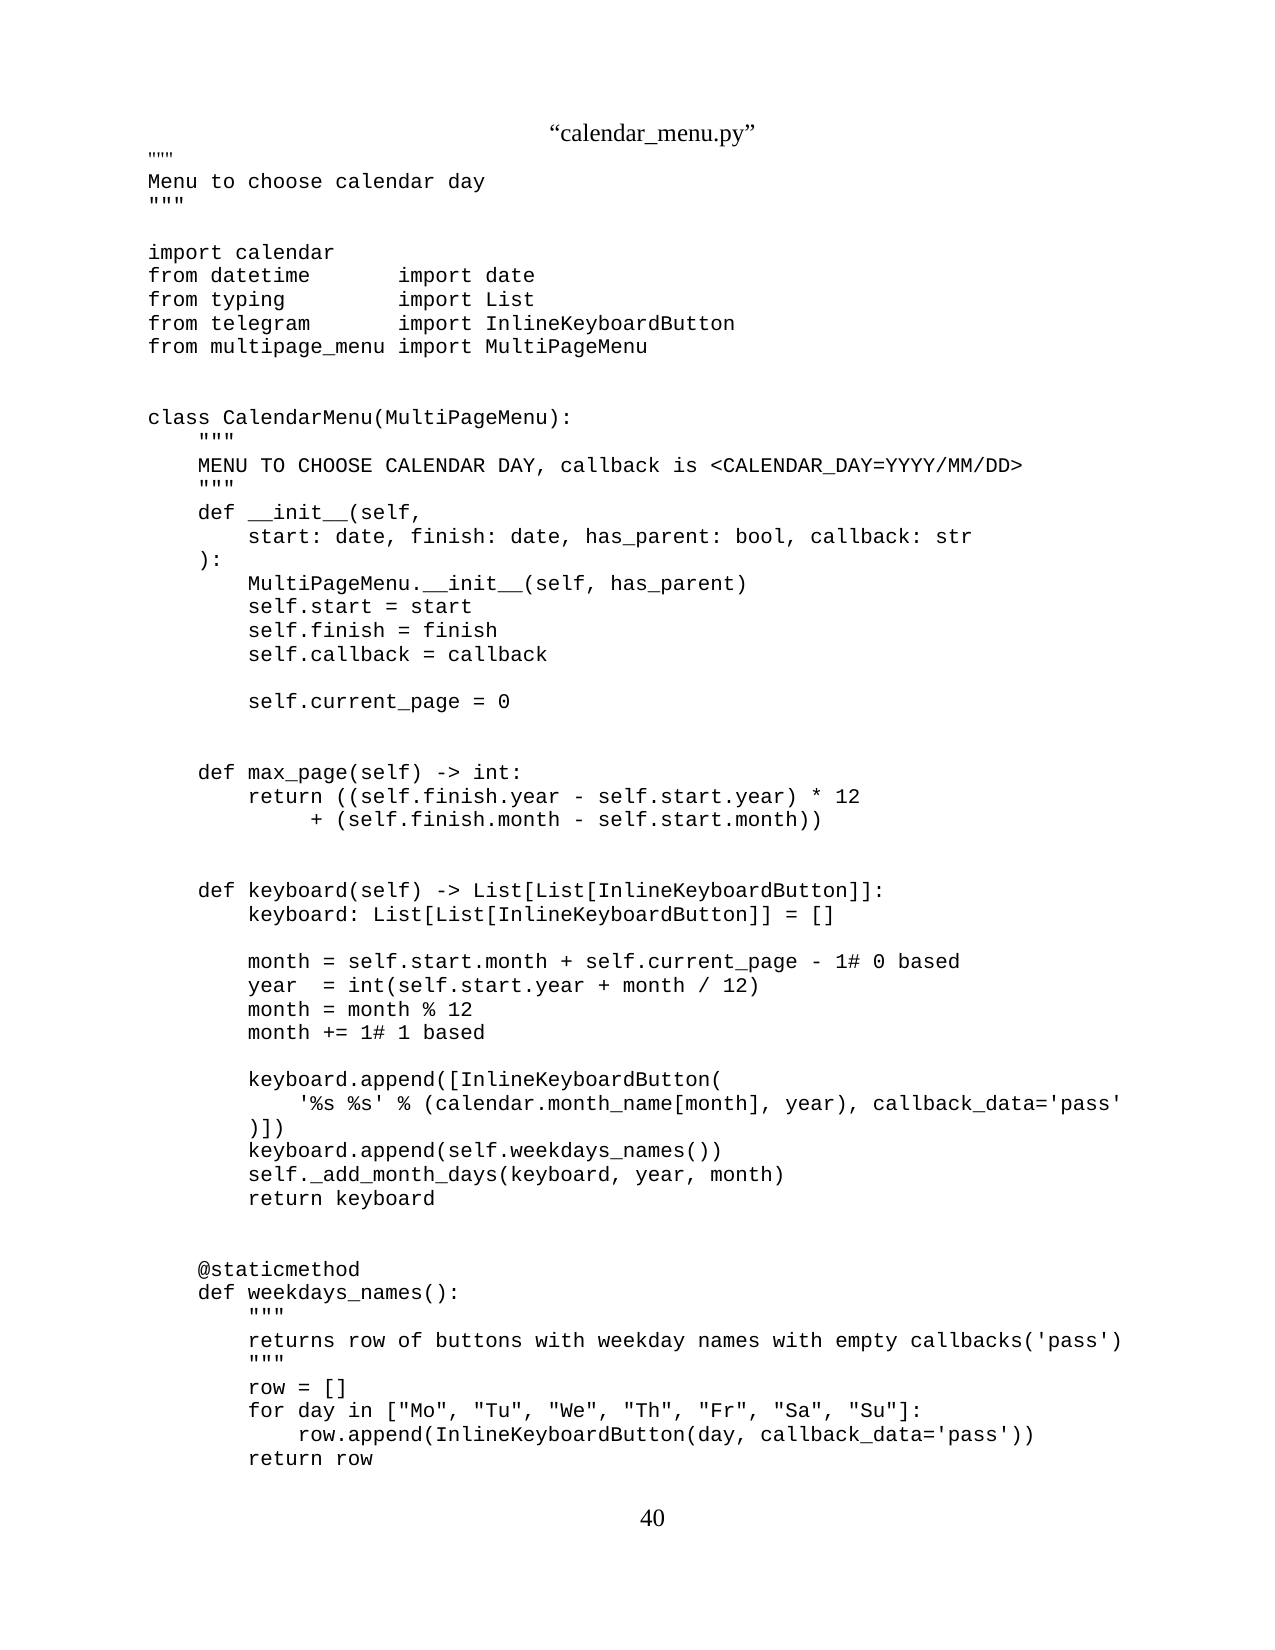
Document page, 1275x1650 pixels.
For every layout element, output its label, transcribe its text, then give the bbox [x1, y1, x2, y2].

text keyboard.append([InlineKeyboardButton( [118, 1069, 1157, 1093]
text year = int(self.start.year + month / 12) [118, 975, 1157, 998]
text row = [] [118, 1377, 1157, 1401]
text class CalendarMenu(MultiPageMenu): [118, 407, 1157, 431]
text def keyboard(self) -> List[List[InlineKeyboardButton]]: [118, 880, 1157, 904]
text return keyboard [118, 1188, 1157, 1211]
text """ [118, 194, 1157, 218]
text Menu to choose calendar day [118, 171, 1157, 194]
text """ [118, 478, 1157, 502]
text def __init__(self, [118, 502, 1157, 526]
text + (self.finish.month - self.start.month)) [118, 809, 1157, 833]
text from multipage_menu import MultiPageMenu [118, 336, 1157, 360]
text self.callback = callback [118, 644, 1157, 667]
text month += 1# 1 based [118, 1022, 1157, 1046]
text import calendar [118, 242, 1157, 266]
text keyboard: List[List[InlineKeyboardButton]] = [] [118, 904, 1157, 928]
text def weekdays_names(): [118, 1282, 1157, 1306]
text returns row of buttons with weekday names with empty callbacks('pass') [118, 1329, 1157, 1353]
text '%s %s' % (calendar.month_name[month], year), callback_data='pass' [118, 1093, 1157, 1117]
text self.current_page = 0 [118, 691, 1157, 715]
text for day in ["Mo", "Tu", "We", "Th", "Fr", "Sa", "Su"]: [118, 1401, 1157, 1424]
text from datetime import date [118, 266, 1157, 289]
text self.start = start [118, 597, 1157, 620]
text month = self.start.month + self.current_page - 1# 0 based [118, 951, 1157, 975]
text self._add_month_days(keyboard, year, month) [118, 1164, 1157, 1188]
text )]) [118, 1117, 1157, 1140]
text MultiPageMenu.__init__(self, has_parent) [118, 573, 1157, 597]
text """ [118, 1353, 1157, 1377]
text return ((self.finish.year - self.start.year) * 12 [118, 786, 1157, 809]
text from telegram import InlineKeyboardButton [118, 313, 1157, 336]
text ): [118, 549, 1157, 573]
text self.finish = finish [118, 620, 1157, 644]
text month = month % 12 [118, 998, 1157, 1022]
text MENU TO CHOOSE CALENDAR DAY, callback is <CALENDAR_DAY=YYYY/MM/DD> [118, 455, 1157, 478]
text def max_page(self) -> int: [118, 762, 1157, 786]
text “calendar_menu.py” [118, 118, 1157, 147]
text row.append(InlineKeyboardButton(day, callback_data='pass')) [118, 1424, 1157, 1448]
text start: date, finish: date, has_parent: bool, callback: str [118, 526, 1157, 549]
text return row [118, 1448, 1157, 1471]
text """ [118, 1306, 1157, 1329]
text from typing import List [118, 289, 1157, 313]
text """ [118, 431, 1157, 455]
text keyboard.append(self.weekdays_names()) [118, 1140, 1157, 1164]
text """ [118, 147, 1157, 171]
text @staticmethod [118, 1259, 1157, 1282]
